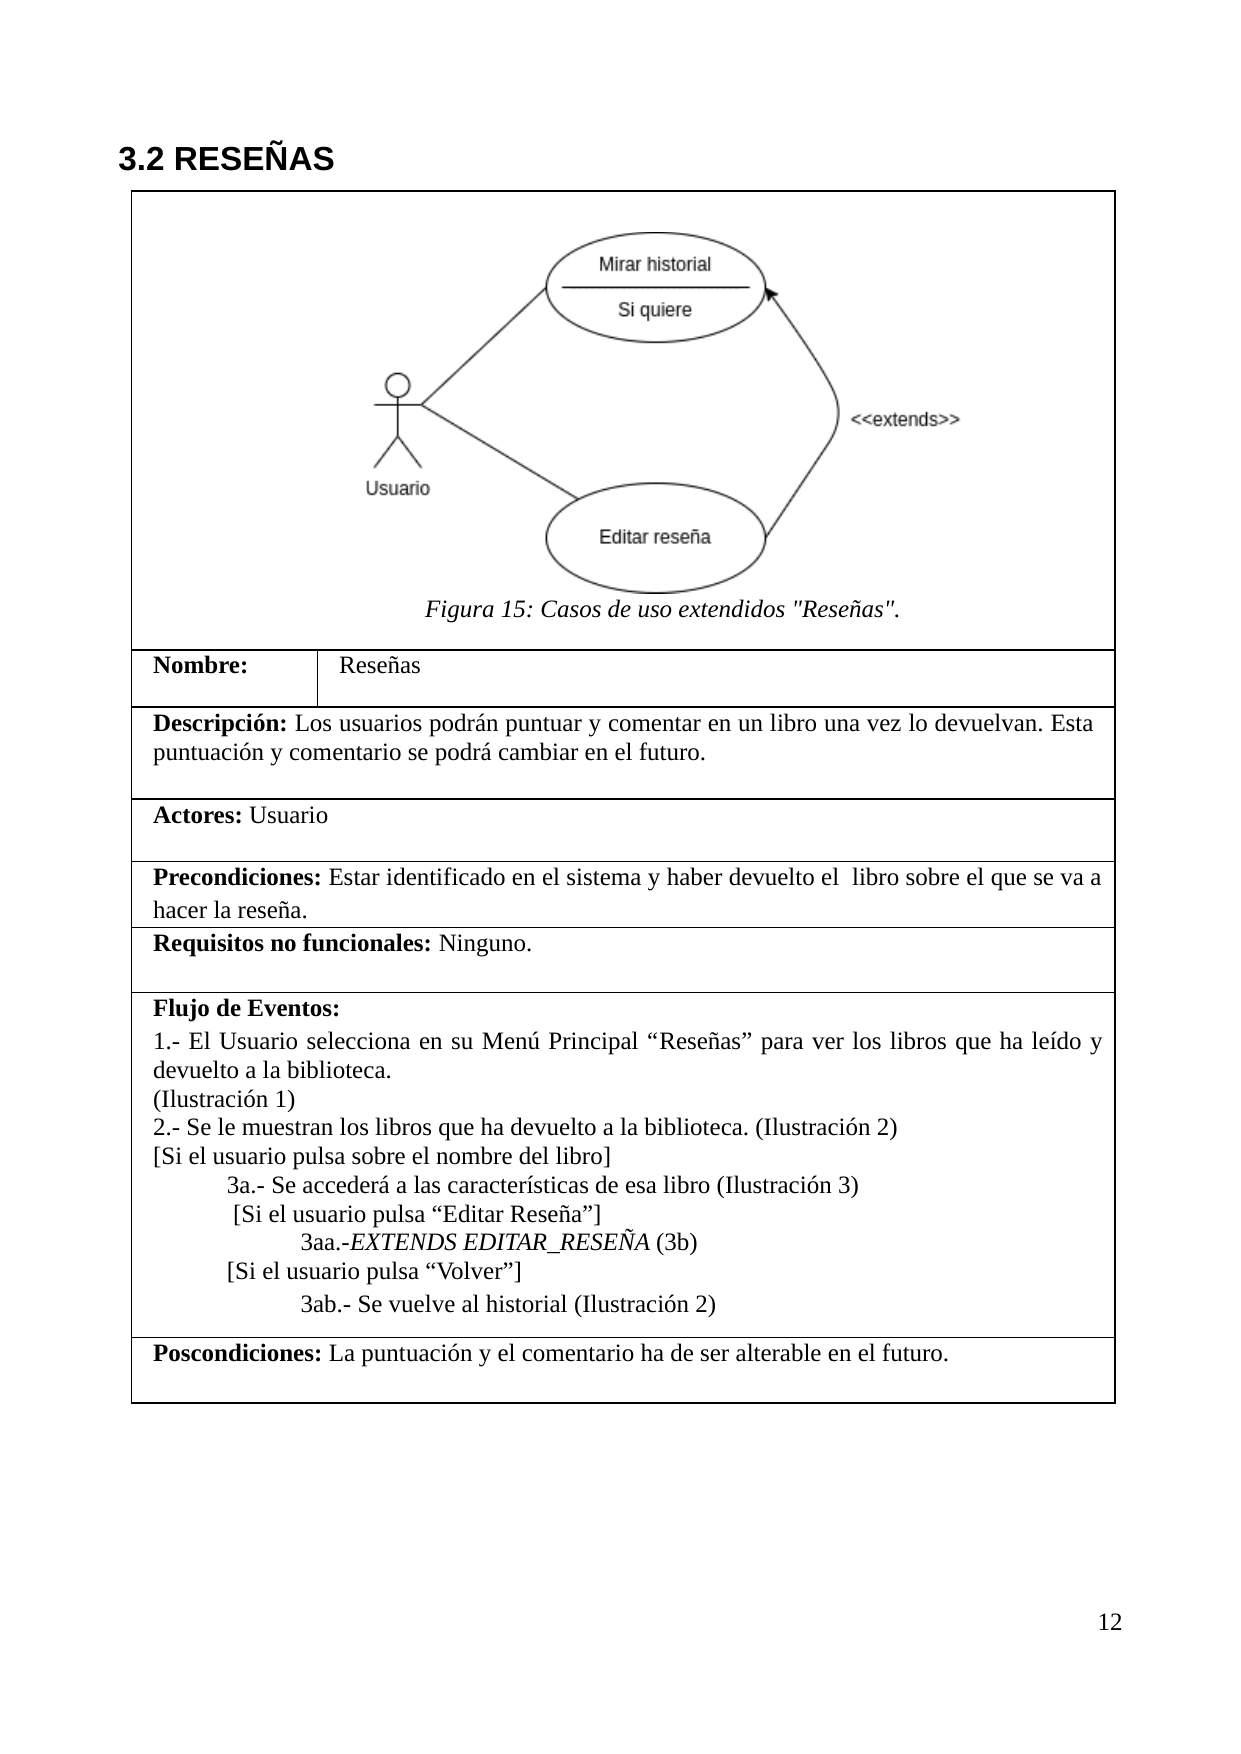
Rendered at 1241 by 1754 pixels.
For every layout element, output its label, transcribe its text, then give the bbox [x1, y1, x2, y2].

subtitle 3.2 RESEÑAS [118, 139, 1122, 177]
table_cell Precondiciones: Estar identificado en el sistema y haber devuelto el libro sobre el que se va a hacer la reseña. [132, 862, 1114, 926]
table_cell Requisitos no funcionales: Ninguno. [132, 928, 1114, 992]
table_cell Descripción: Los usuarios podrán puntuar y comentar en un libro una vez lo devuelvan. Esta puntuación y comentario se podrá cambiar en el futuro. [132, 708, 1114, 798]
table_cell Poscondiciones: La puntuación y el comentario ha de ser alterable en el futuro. [132, 1338, 1114, 1402]
table_cell Reseñas [318, 651, 1114, 706]
table_header [132, 192, 1114, 649]
table_cell Nombre: [132, 651, 317, 706]
table_cell Actores: Usuario [132, 800, 1114, 861]
picture [366, 232, 962, 594]
table_cell Flujo de Eventos: 1.- El Usuario selecciona en su Menú Principal “Reseñas” para ver los libros que ha leído y devuelto a la biblioteca. (Ilustración 1) 2.- Se le muestran los libros que ha devuelto a la biblioteca. (Ilustración 2) [Si el usuario pulsa sobre el nombre del libro] 3a.- Se accederá a las características de esa libro (Ilustración 3) [Si el usuario pulsa “Editar Reseña”] 3aa.-EXTENDS EDITAR_RESEÑA (3b) [Si el usuario pulsa “Volver”] 3ab.- Se vuelve al historial (Ilustración 2) [132, 993, 1114, 1337]
